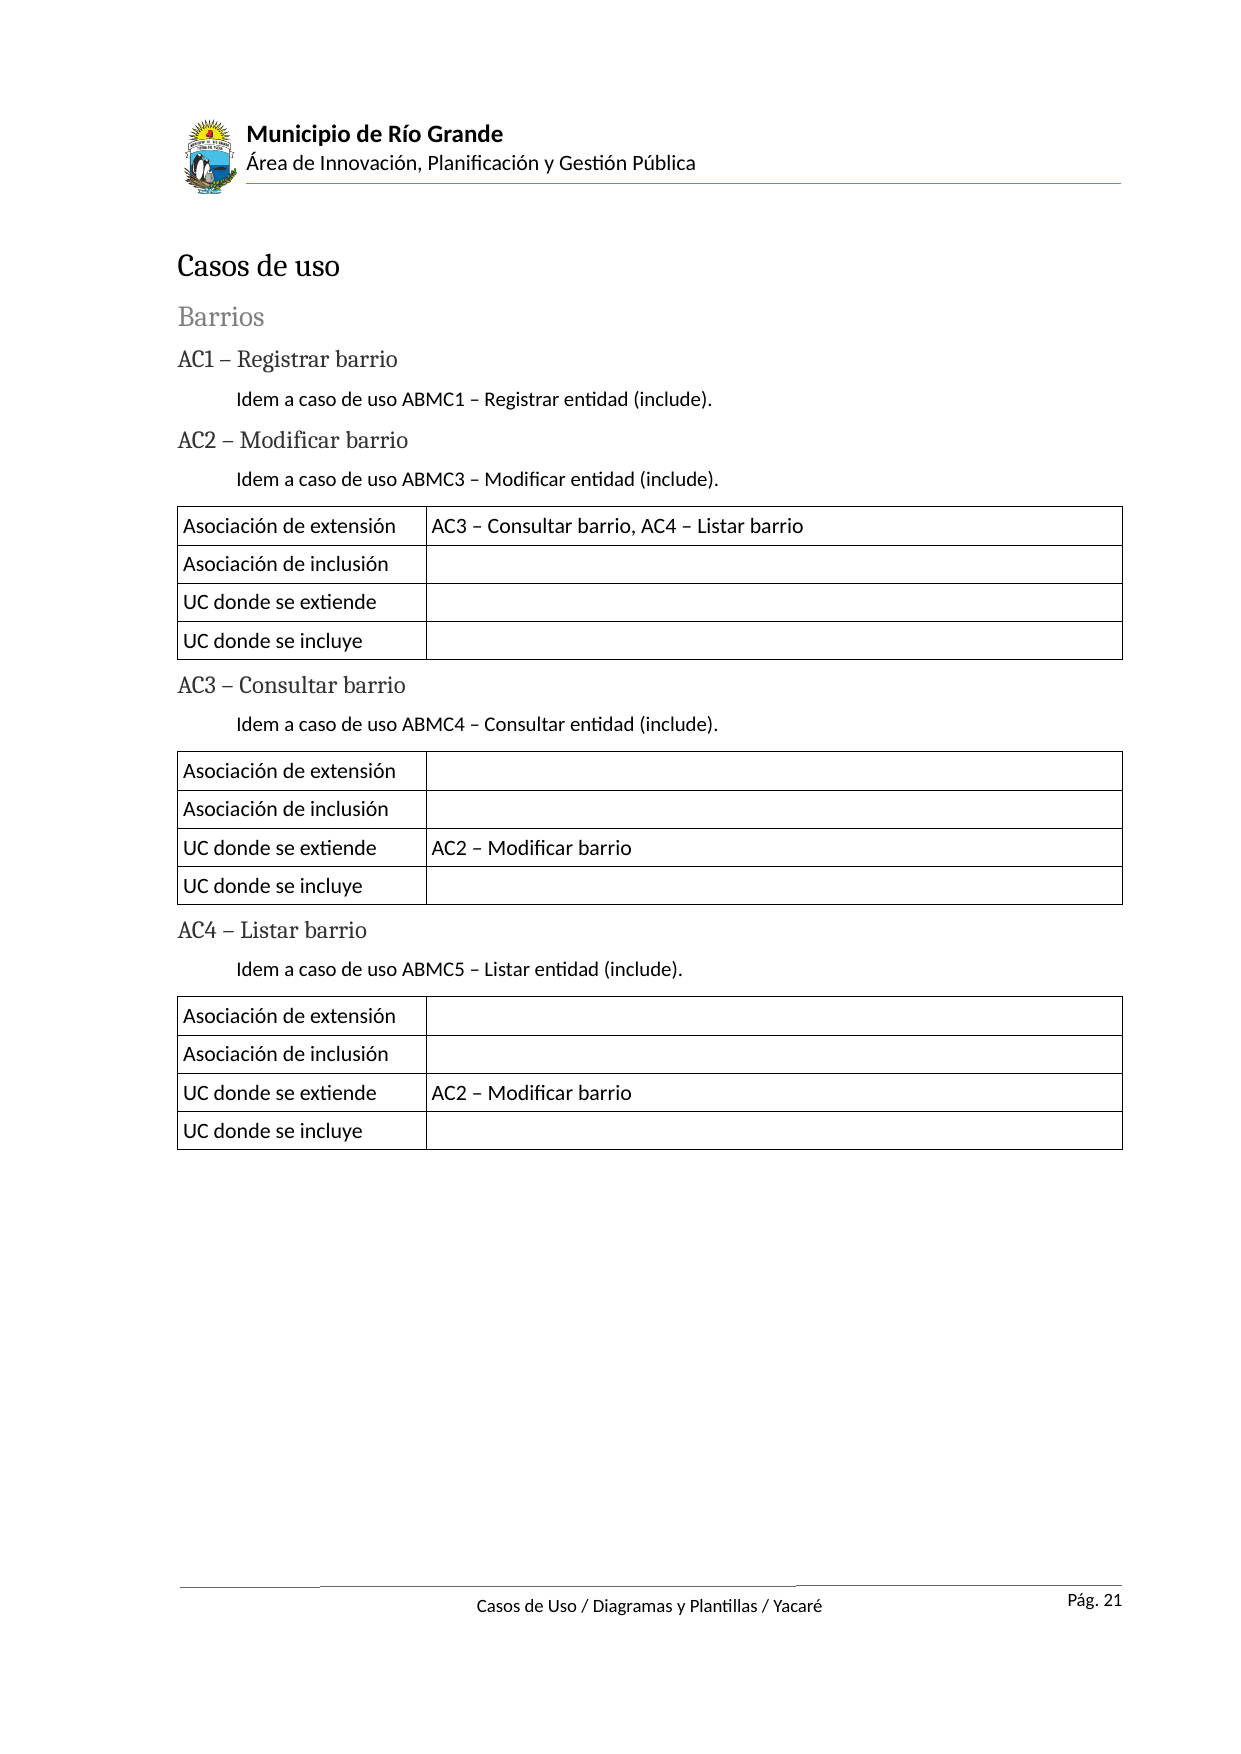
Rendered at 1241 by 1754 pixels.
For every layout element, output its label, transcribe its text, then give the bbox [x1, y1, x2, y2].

table_header Asociación de extensión [178, 997, 426, 1035]
table_cell AC2 – Modificar barrio [427, 1074, 1122, 1111]
table_header [427, 997, 1122, 1035]
table_cell Asociación de inclusión [178, 1036, 426, 1073]
text Idem a caso de uso ABMC1 – Registrar entidad (include). [177, 386, 1122, 411]
table_cell AC2 – Modificar barrio [427, 829, 1122, 866]
table_cell [427, 1036, 1122, 1073]
table_cell Asociación de inclusión [178, 546, 426, 583]
table_cell UC donde se incluye [178, 622, 426, 659]
subtitle AC1 – Registrar barrio [177, 346, 1122, 374]
table_cell UC donde se extiende [178, 1074, 426, 1111]
table_cell [427, 867, 1122, 904]
subtitle Barrios [177, 300, 1122, 333]
subtitle AC2 – Modificar barrio [177, 426, 1122, 454]
text Idem a caso de uso ABMC5 – Listar entidad (include). [177, 956, 1122, 982]
table_cell UC donde se incluye [178, 1112, 426, 1149]
table_cell [427, 1112, 1122, 1149]
table_cell UC donde se extiende [178, 829, 426, 866]
table_cell UC donde se extiende [178, 584, 426, 621]
table_header Asociación de extensión [178, 507, 426, 544]
subtitle AC4 – Listar barrio [177, 916, 1122, 945]
table_cell [427, 791, 1122, 828]
table_cell [427, 622, 1122, 659]
table_header [427, 752, 1122, 789]
table_cell [427, 546, 1122, 583]
subtitle Casos de uso [177, 248, 1122, 285]
table_header Asociación de extensión [178, 752, 426, 789]
table_cell [427, 584, 1122, 621]
table_cell UC donde se incluye [178, 867, 426, 904]
table_header AC3 – Consultar barrio, AC4 – Listar barrio [427, 507, 1122, 544]
text Idem a caso de uso ABMC4 – Consultar entidad (include). [177, 711, 1122, 737]
text Idem a caso de uso ABMC3 – Modificar entidad (include). [177, 466, 1122, 492]
table_cell Asociación de inclusión [178, 791, 426, 828]
subtitle AC3 – Consultar barrio [177, 671, 1122, 699]
